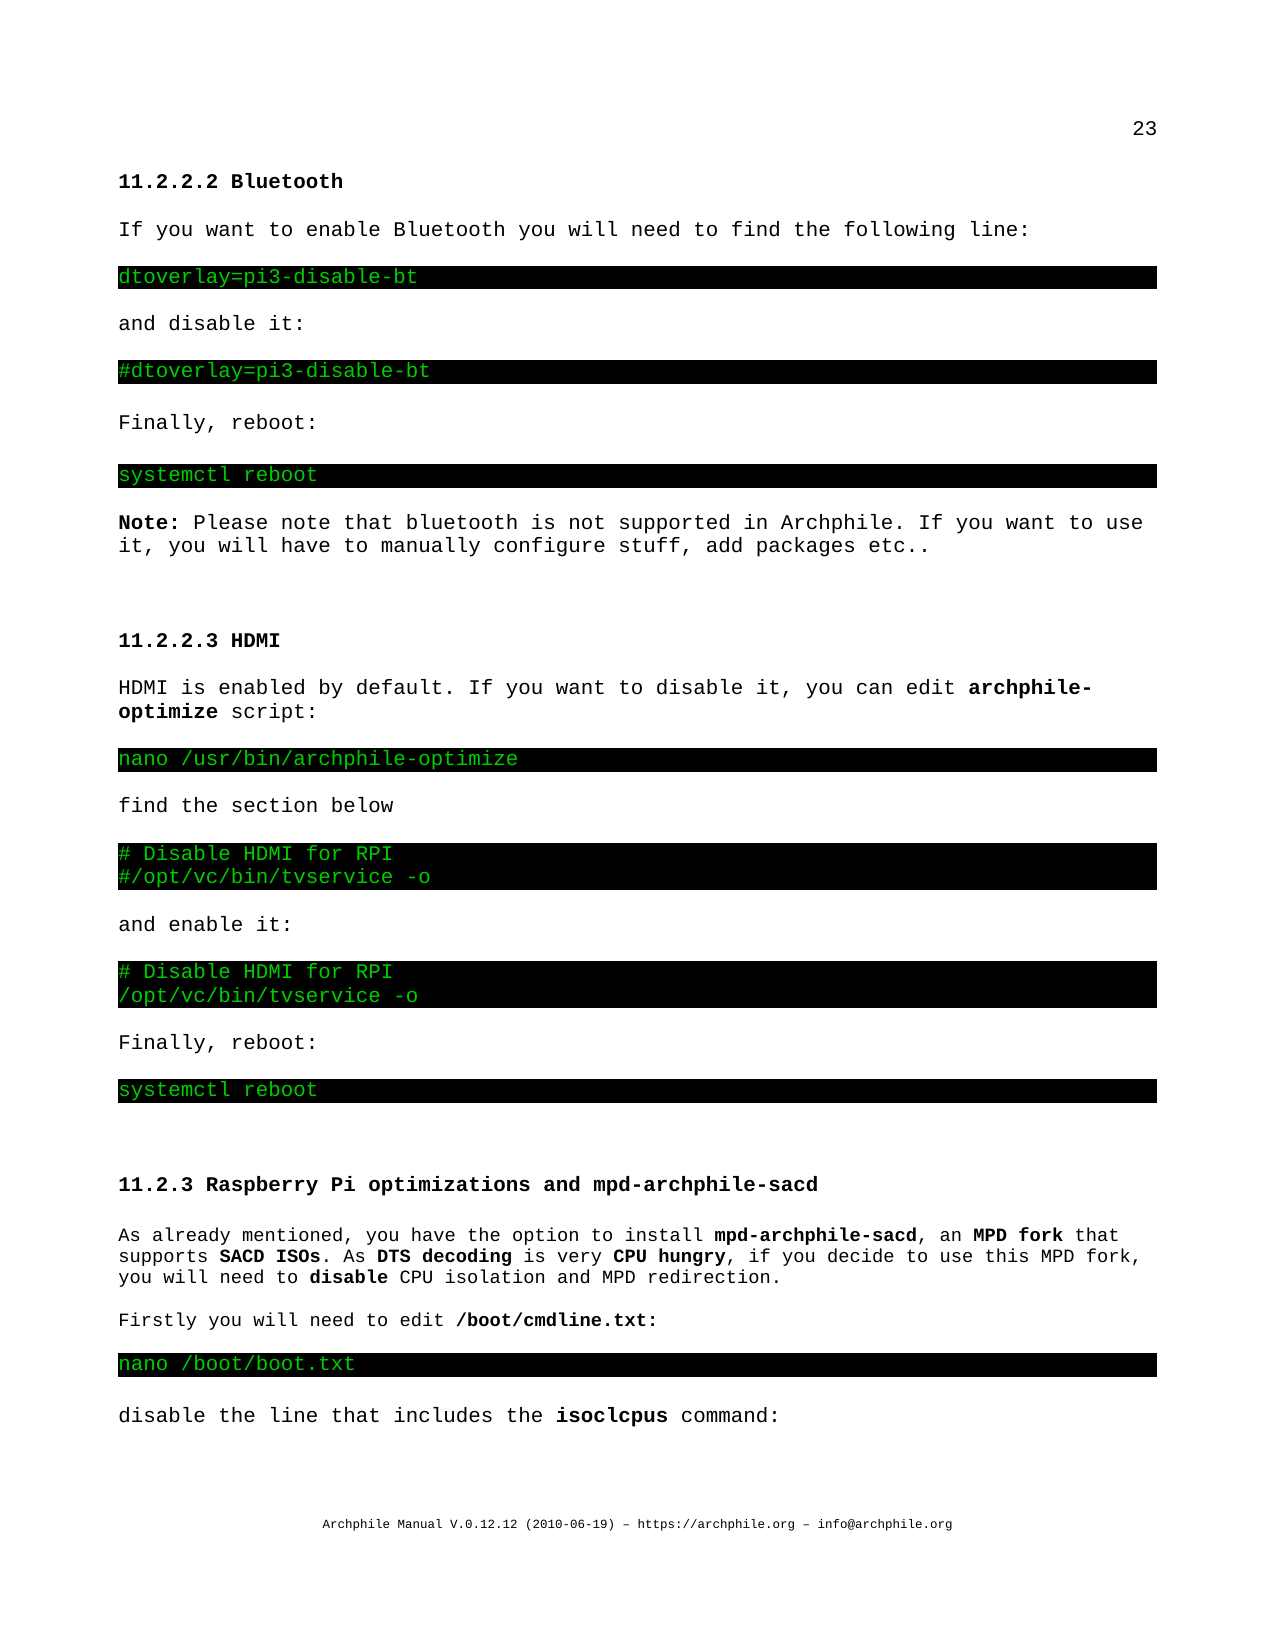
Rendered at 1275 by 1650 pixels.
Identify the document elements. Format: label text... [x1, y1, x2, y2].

text and disable it: [118, 313, 1157, 337]
text If you want to enable Bluetooth you will need to find the following line: [118, 218, 1157, 242]
text #dtoverlay=pi3-disable-bt [118, 360, 1157, 384]
text Note: Please note that bluetooth is not supported in Archphile. If you want to use it, you will have to manually configure stuff, add packages etc.. [118, 512, 1157, 559]
text HDMI is enabled by default. If you want to disable it, you can edit archphile-optimize script: [118, 677, 1157, 724]
text and enable it: [118, 914, 1157, 937]
text Firstly you will need to edit /boot/cmdline.txt: [118, 1311, 1157, 1332]
text disable the line that includes the isoclcpus command: [118, 1405, 1157, 1429]
text # Disable HDMI for RPI [118, 961, 1157, 984]
text #/opt/vc/bin/tvservice -o [118, 866, 1157, 890]
text systemctl reboot [118, 1079, 1157, 1103]
text dtoverlay=pi3-disable-bt [118, 266, 1157, 289]
text Finally, reboot: [118, 412, 1157, 436]
text 11.2.2.3 HDMI [118, 630, 1157, 653]
text Finally, reboot: [118, 1032, 1157, 1056]
text find the section below [118, 795, 1157, 819]
text nano /usr/bin/archphile-optimize [118, 748, 1157, 772]
text 11.2.3 Raspberry Pi optimizations and mpd-archphile-sacd [118, 1174, 1157, 1197]
text # Disable HDMI for RPI [118, 843, 1157, 866]
text systemctl reboot [118, 464, 1157, 488]
text /opt/vc/bin/tvservice -o [118, 984, 1157, 1008]
text nano /boot/boot.txt [118, 1353, 1157, 1377]
text 11.2.2.2 Bluetooth [118, 171, 1157, 195]
text As already mentioned, you have the option to install mpd-archphile-sacd, an MPD fork that supports SACD ISOs. As DTS decoding is very CPU hungry, if you decide to use this MPD fork, you will need to disable CPU isolation and MPD redirection. [118, 1226, 1157, 1289]
